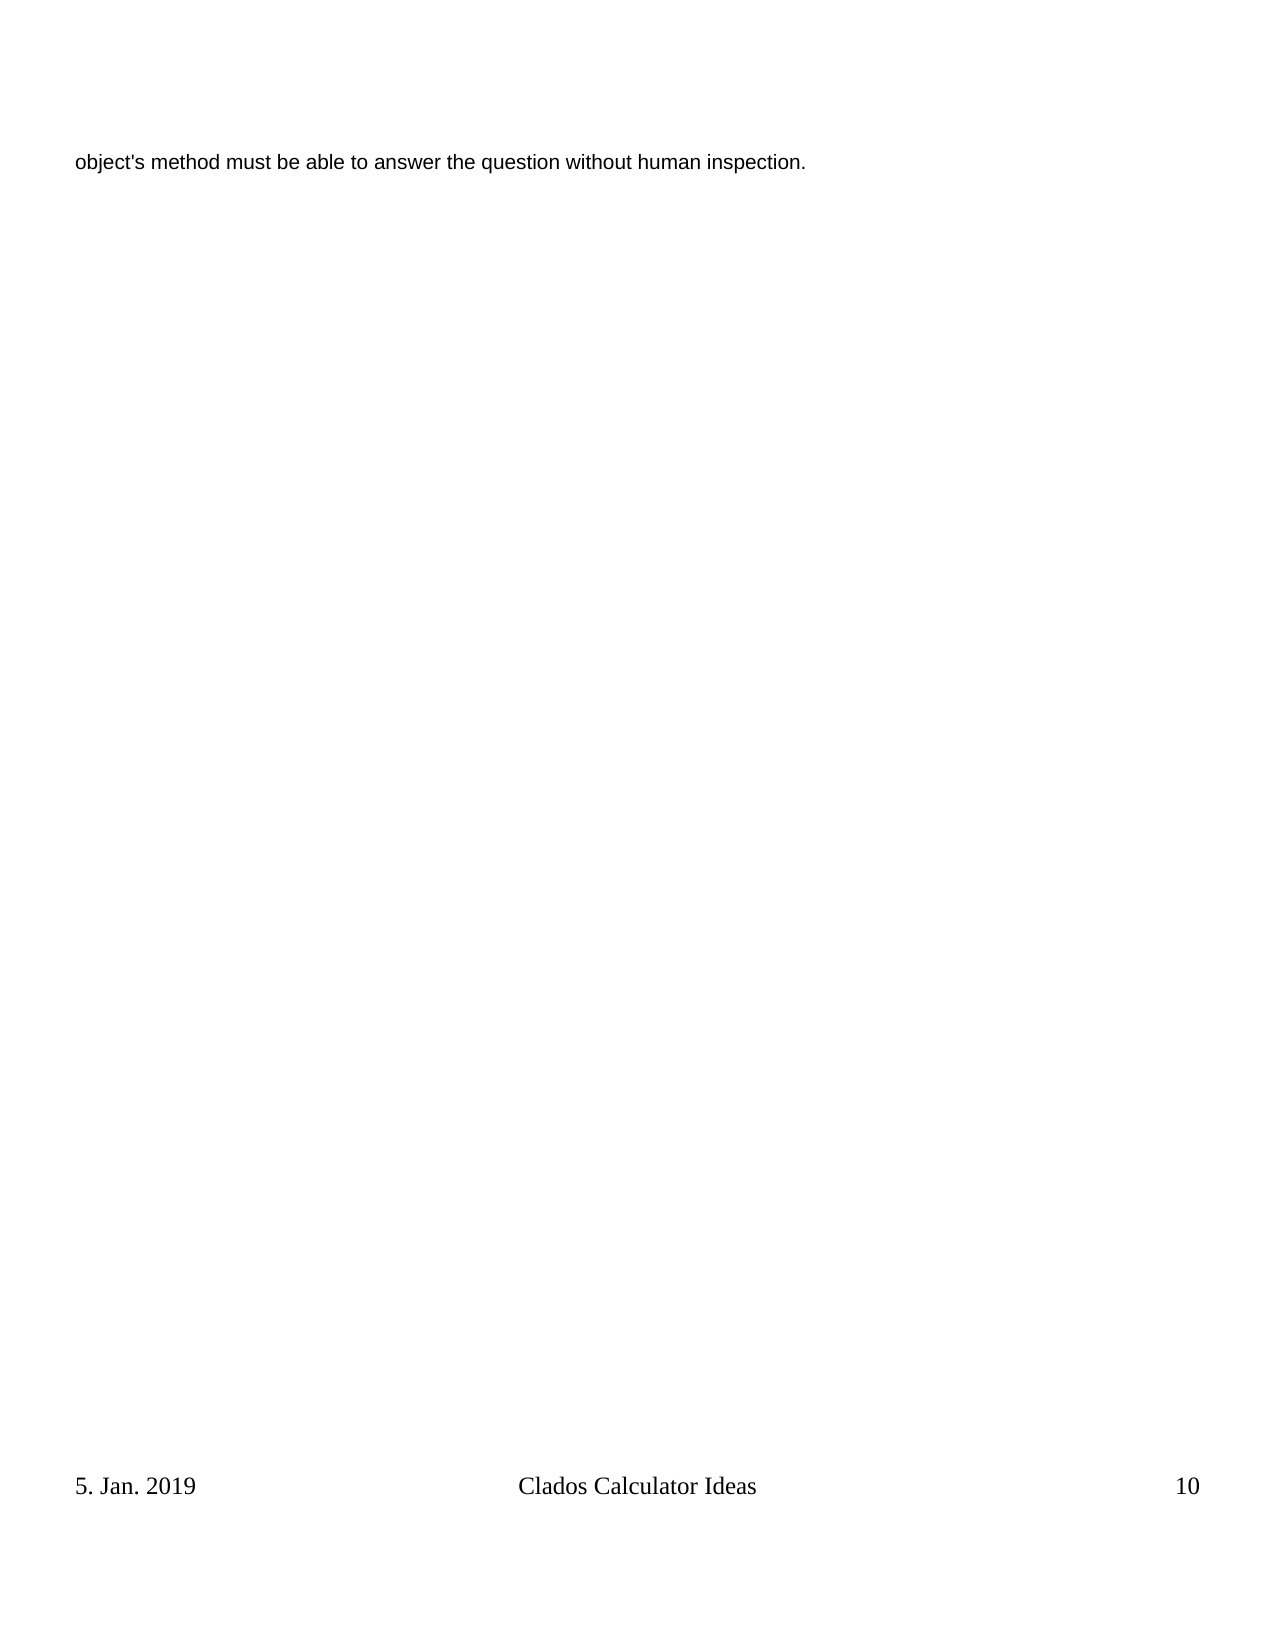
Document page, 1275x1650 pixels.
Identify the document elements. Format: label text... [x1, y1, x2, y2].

text object's method must be able to answer the question without human inspection. [75, 150, 1200, 174]
